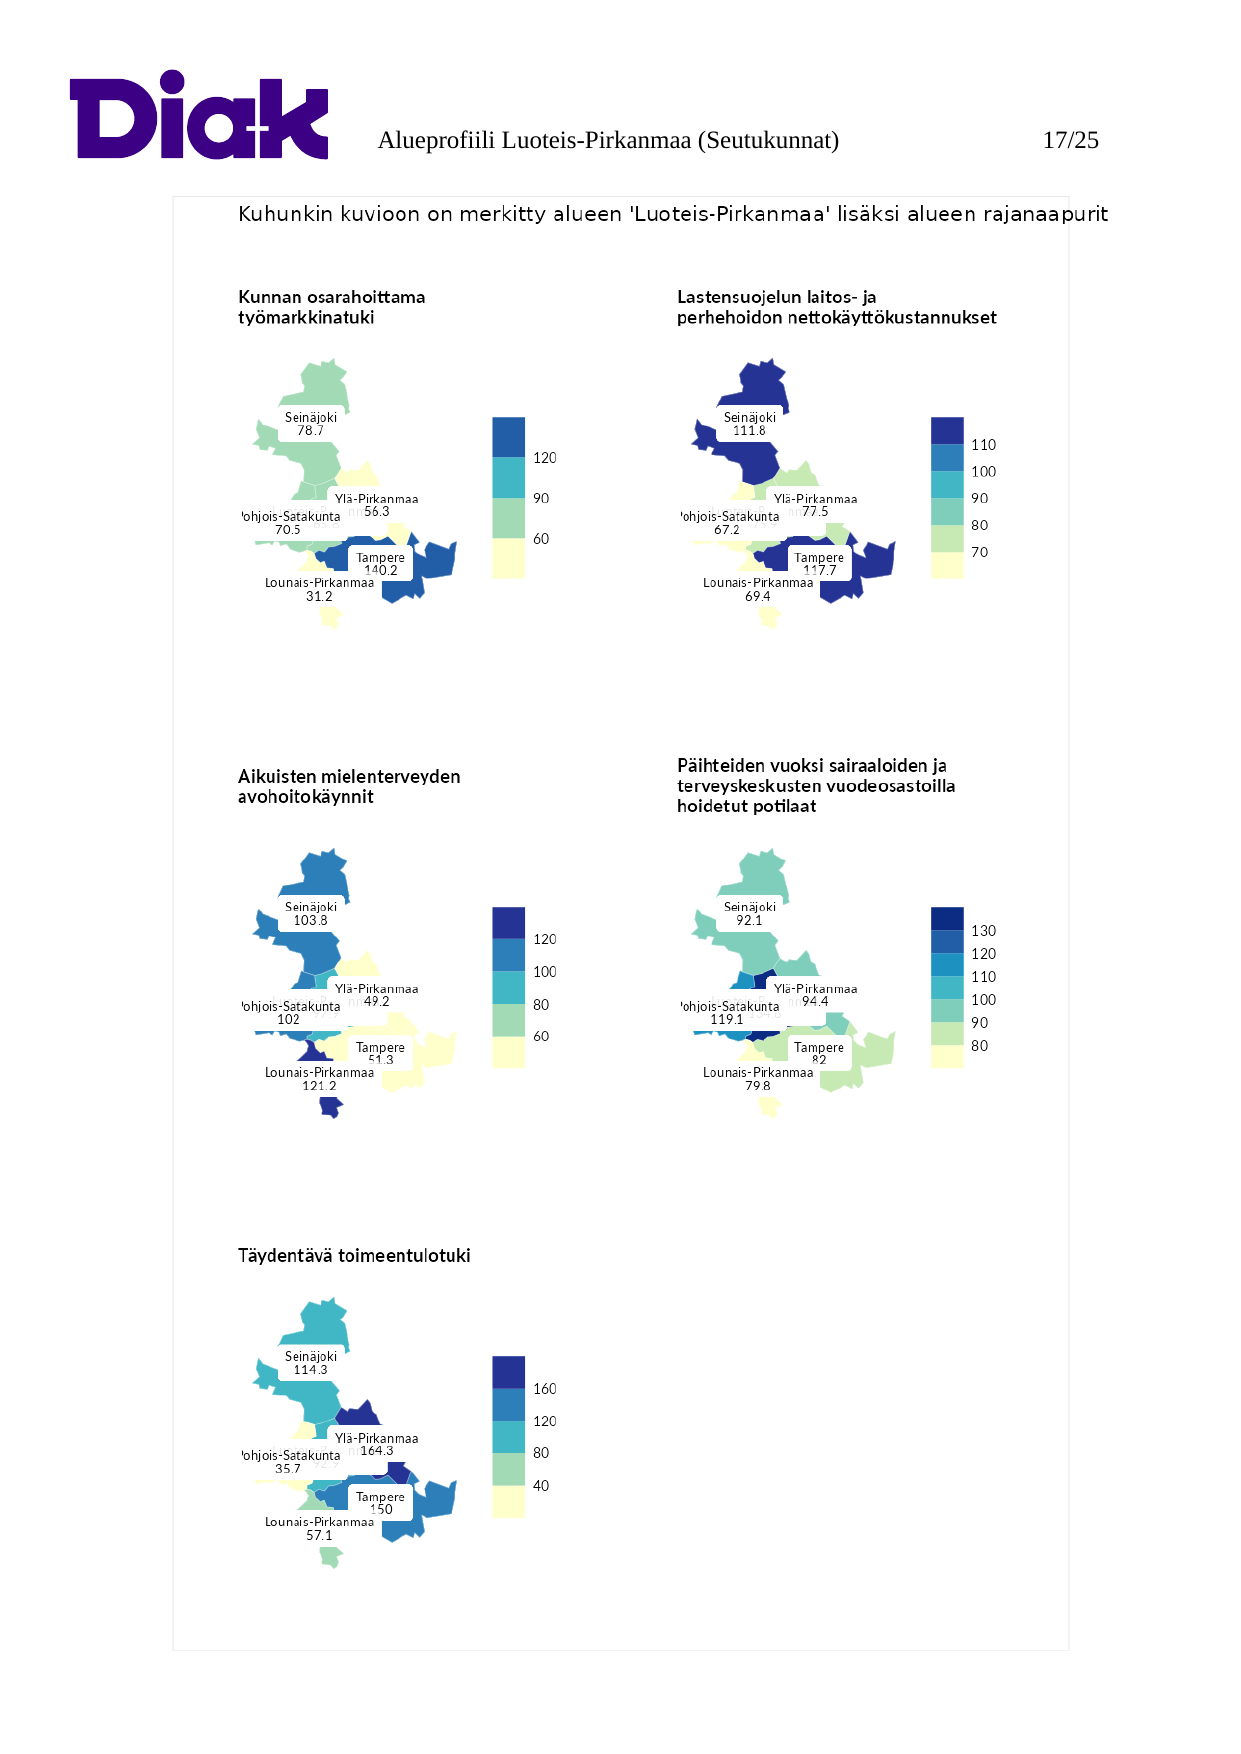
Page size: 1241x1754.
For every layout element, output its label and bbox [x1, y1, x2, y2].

picture [61, 196, 1179, 1651]
